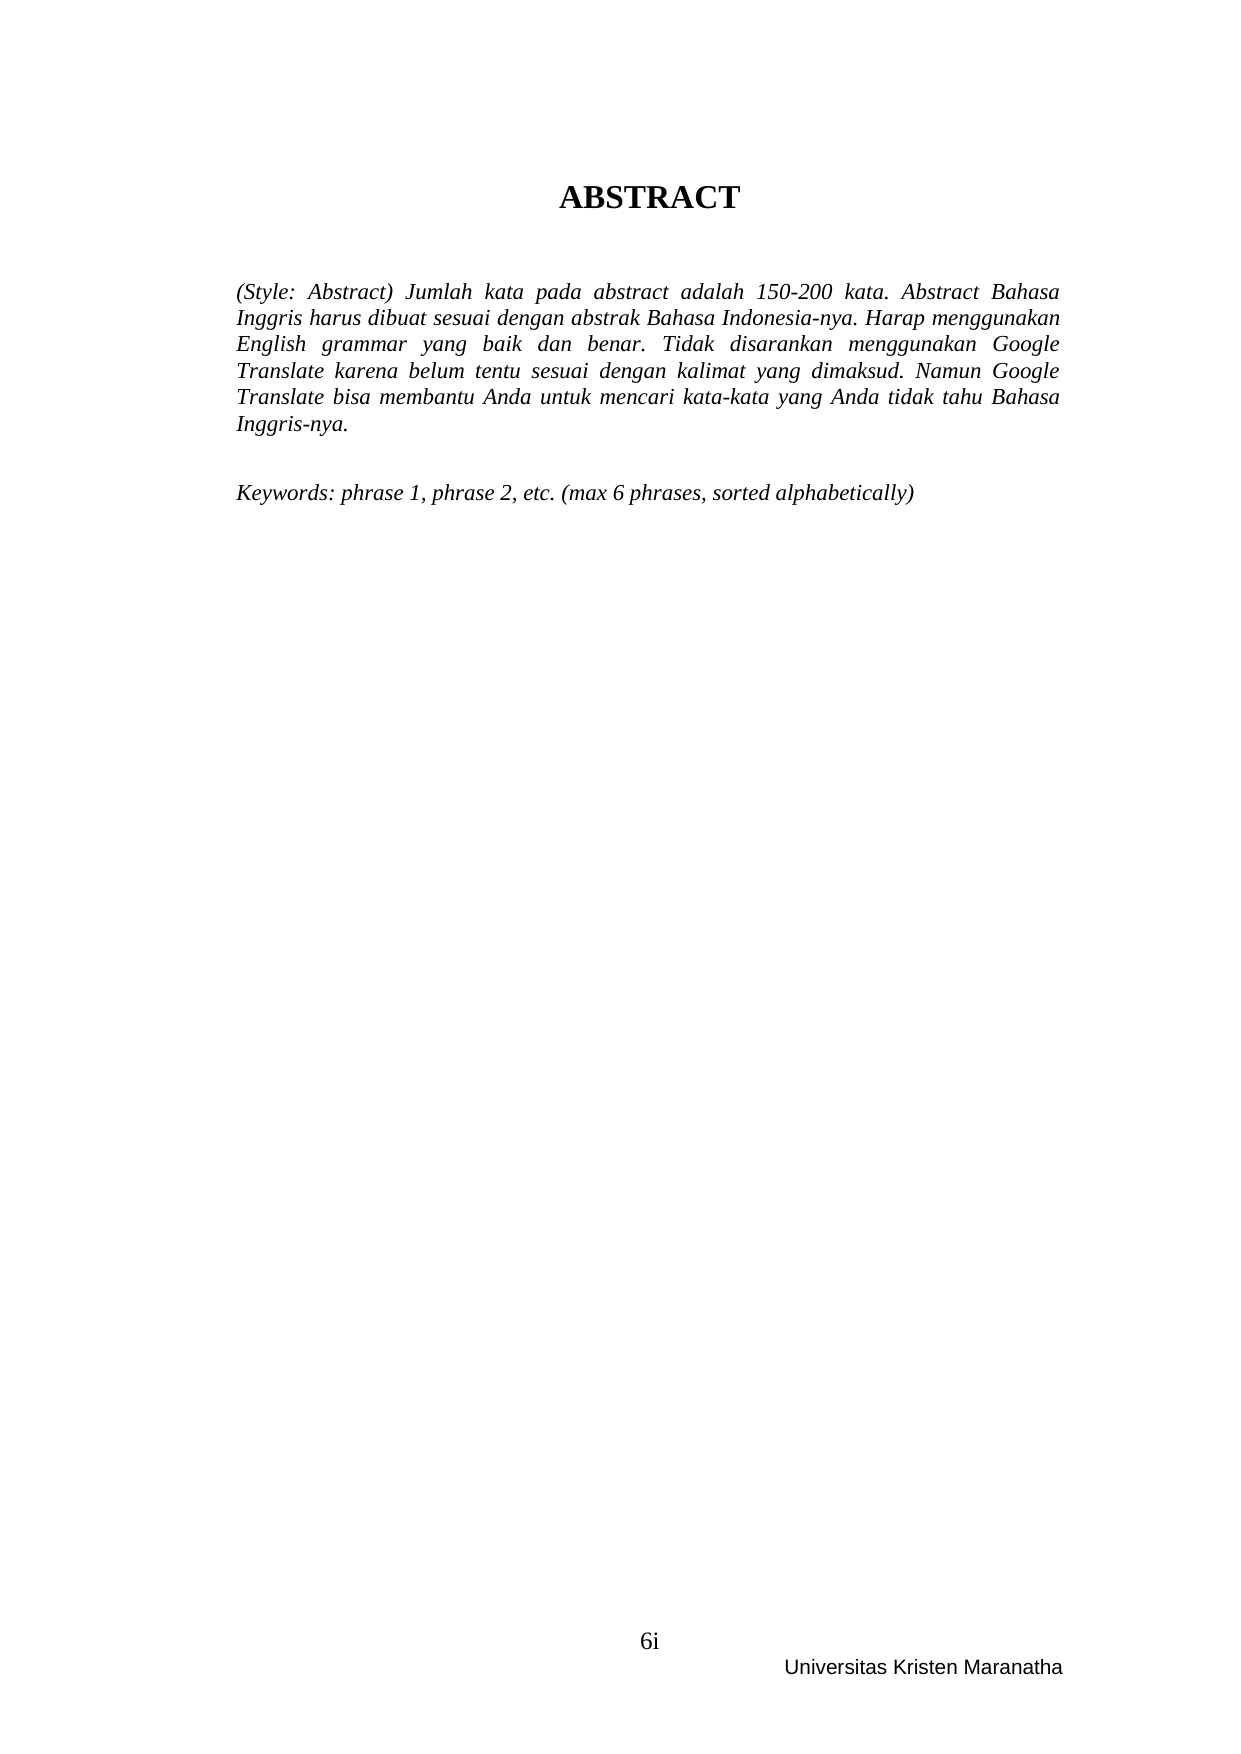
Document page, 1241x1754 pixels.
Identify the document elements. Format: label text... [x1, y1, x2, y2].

text Keywords: phrase 1, phrase 2, etc. (max 6 phrases, sorted alphabetically) [236, 479, 1063, 505]
subtitle ABSTRACT [236, 177, 1063, 216]
text (Style: Abstract) Jumlah kata pada abstract adalah 150-200 kata. Abstract Bahasa Inggris harus dibuat sesuai dengan abstrak Bahasa Indonesia-nya. Harap menggunakan English grammar yang baik dan benar. Tidak disarankan menggunakan Google Translate karena belum tentu sesuai dengan kalimat yang dimaksud. Namun Google Translate bisa membantu Anda untuk mencari kata-kata yang Anda tidak tahu Bahasa Inggris-nya. [236, 278, 1063, 436]
